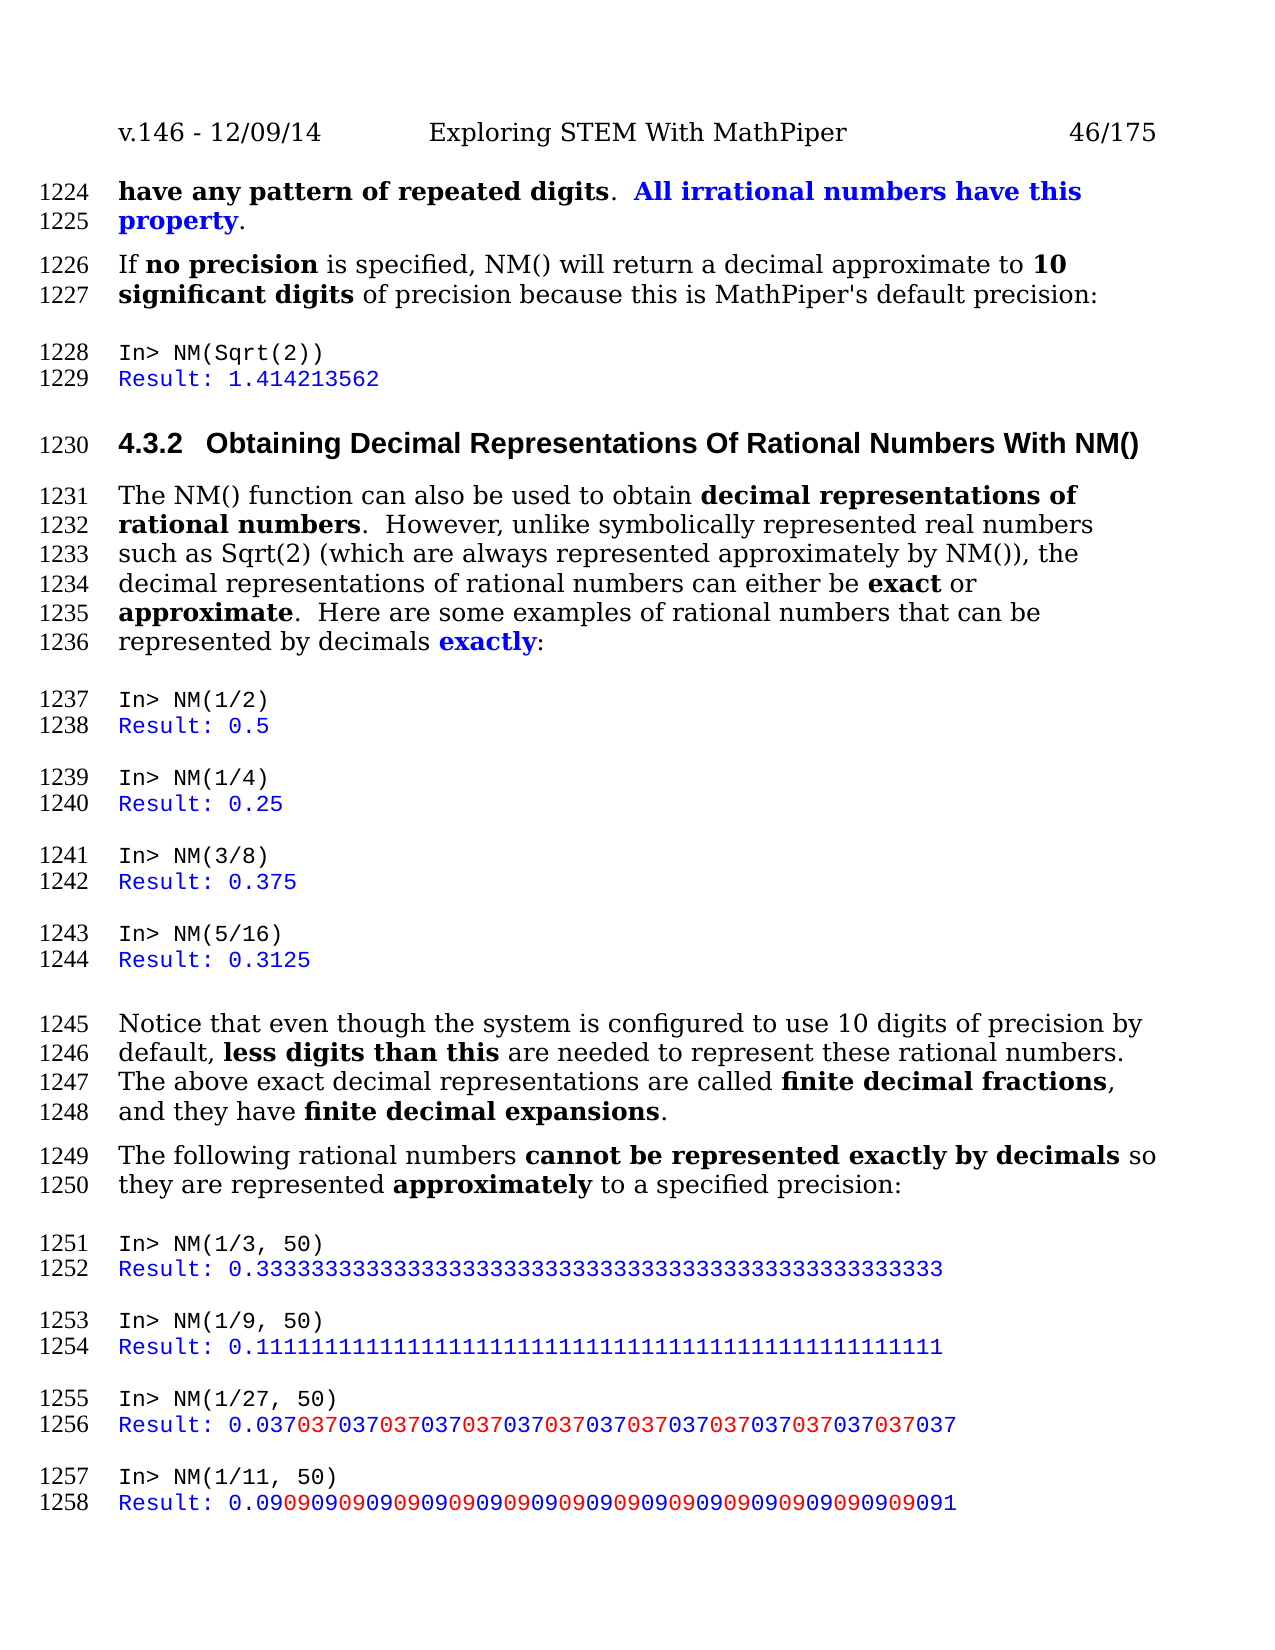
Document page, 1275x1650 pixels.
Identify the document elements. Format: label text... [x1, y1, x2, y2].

text Result: 0.090909090909090909090909090909090909090909090909091 [118, 1491, 1157, 1517]
text Result: 0.375 [118, 870, 1157, 896]
text The NM() function can also be used to obtain decimal representations of rational numbers. However, unlike symbolically represented real numbers such as Sqrt(2) (which are always represented approximately by NM()), the decimal representations of rational numbers can either be exact or approximate. Here are some examples of rational numbers that can be represented by decimals exactly: [118, 481, 1157, 657]
text In> NM(Sqrt(2)) [118, 341, 1157, 367]
text Result: 1.414213562 [118, 367, 1157, 393]
text In> NM(1/9, 50) [118, 1310, 1157, 1336]
text In> NM(1/4) [118, 766, 1157, 792]
text Result: 0.25 [118, 792, 1157, 818]
text In> NM(5/16) [118, 922, 1157, 948]
text Result: 0.037037037037037037037037037037037037037037037037037 [118, 1413, 1157, 1439]
text In> NM(3/8) [118, 844, 1157, 870]
text In> NM(1/11, 50) [118, 1465, 1157, 1491]
text If no precision is specified, NM() will return a decimal approximate to 10 significant digits of precision because this is MathPiper's default precision: [118, 251, 1157, 309]
text In> NM(1/3, 50) [118, 1232, 1157, 1258]
text In> NM(1/27, 50) [118, 1387, 1157, 1413]
text Notice that even though the system is configured to use 10 digits of precision by default, less digits than this are needed to represent these rational numbers. The above exact decimal representations are called finite decimal fractions, and they have finite decimal expansions. [118, 1009, 1157, 1126]
text The following rational numbers cannot be represented exactly by decimals so they are represented approximately to a specified precision: [118, 1141, 1157, 1200]
text have any pattern of repeated digits. All irrational numbers have this property. [118, 177, 1157, 236]
subtitle Obtaining Decimal Representations Of Rational Numbers With NM() [118, 426, 1157, 460]
text Result: 0.33333333333333333333333333333333333333333333333333 [118, 1258, 1157, 1284]
text Result: 0.11111111111111111111111111111111111111111111111111 [118, 1336, 1157, 1362]
text Result: 0.5 [118, 714, 1157, 741]
text Result: 0.3125 [118, 948, 1157, 974]
text In> NM(1/2) [118, 689, 1157, 714]
